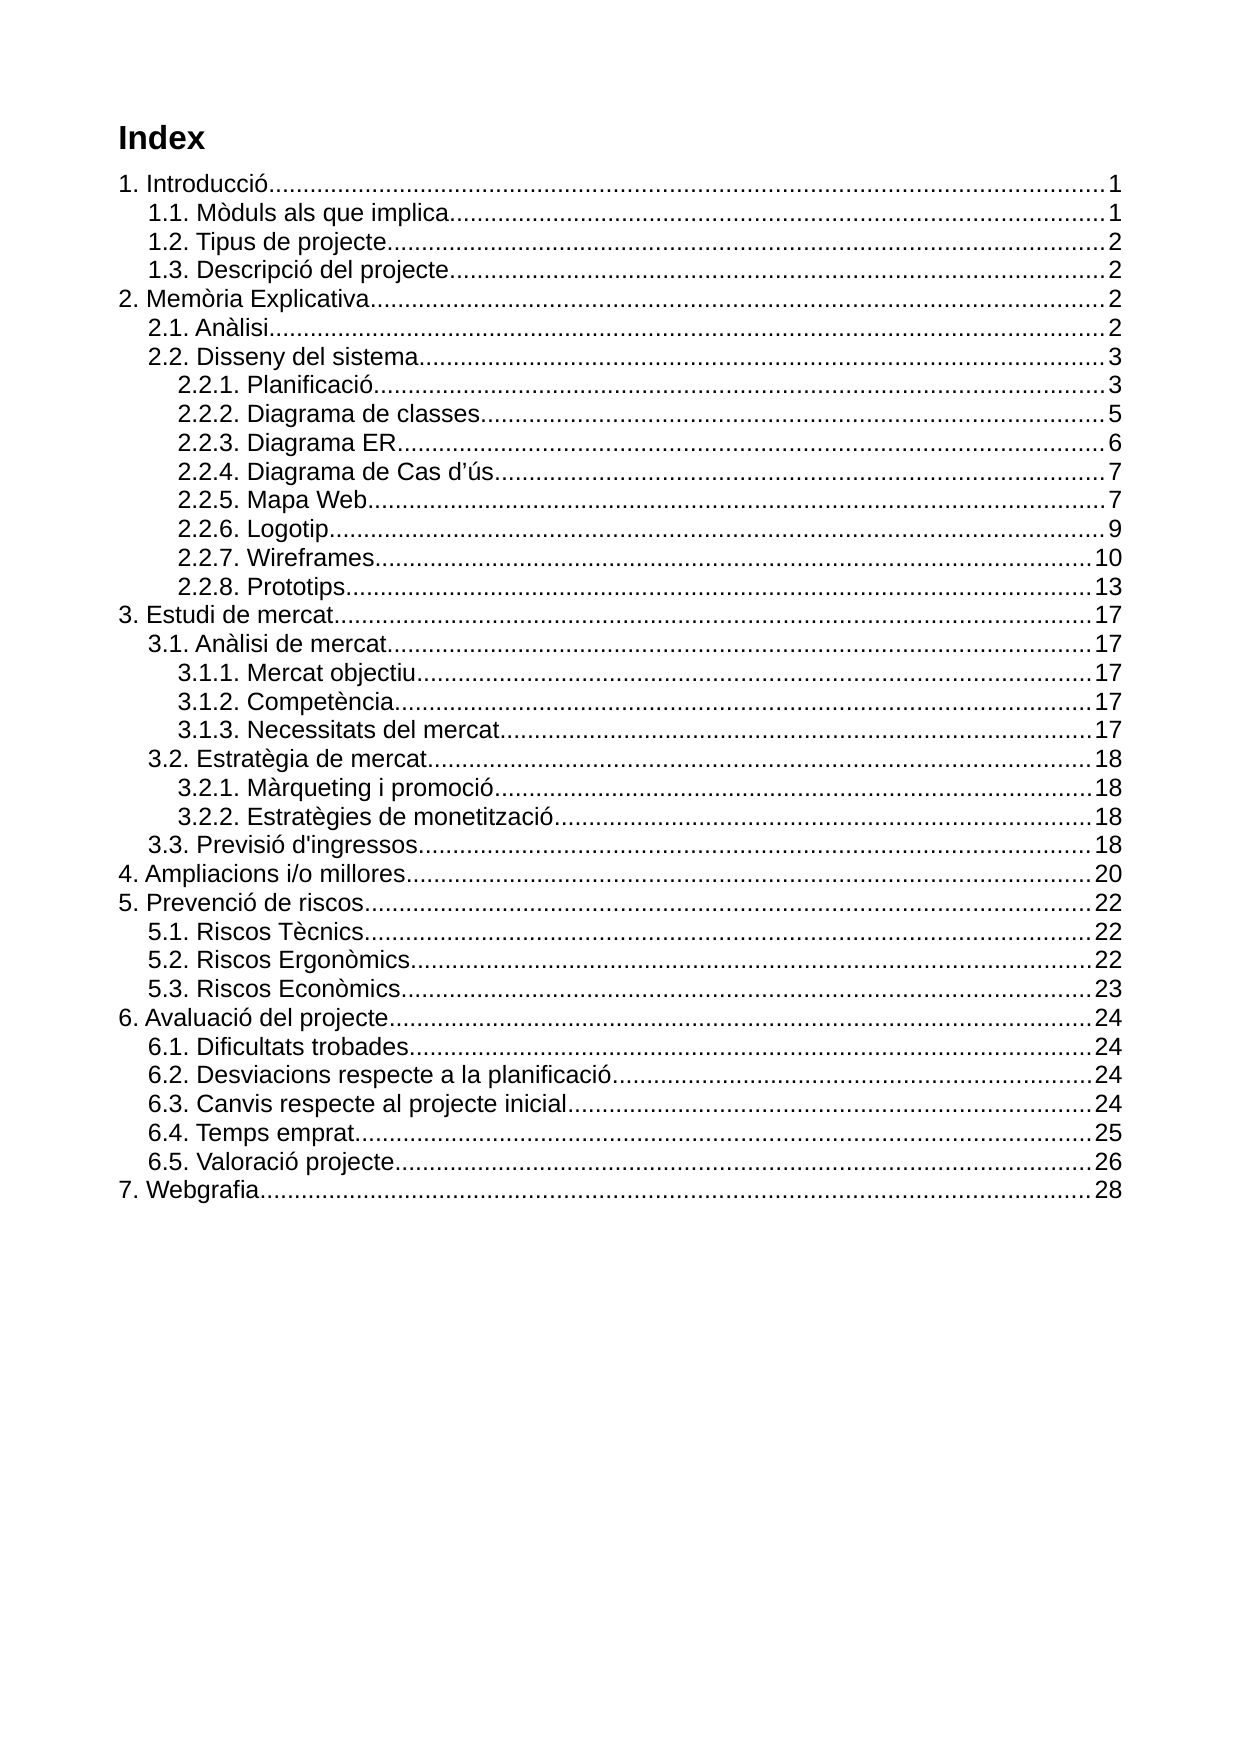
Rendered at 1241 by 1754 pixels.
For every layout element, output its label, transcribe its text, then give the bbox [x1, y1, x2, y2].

text 6.5. Valoració projecte 26 [148, 1147, 1122, 1175]
text 4. Ampliacions i/o millores 20 [118, 859, 1122, 888]
text 5. Prevenció de riscos 22 [118, 888, 1122, 917]
text 6. Avaluació del projecte 24 [118, 1003, 1122, 1032]
text 3.1.3. Necessitats del mercat 17 [177, 715, 1122, 744]
text 3.1. Anàlisi de mercat 17 [148, 629, 1122, 658]
text 6.2. Desviacions respecte a la planificació 24 [148, 1060, 1122, 1089]
text 2.2.8. Prototips 13 [177, 572, 1122, 600]
text 3.3. Previsió d'ingressos 18 [148, 830, 1122, 859]
text 2.2.1. Planificació 3 [177, 370, 1122, 399]
text 2.2.7. Wireframes 10 [177, 543, 1122, 572]
text 2.2.3. Diagrama ER 6 [177, 428, 1122, 457]
text 2.2.4. Diagrama de Cas d’ús 7 [177, 457, 1122, 485]
text 6.3. Canvis respecte al projecte inicial 24 [148, 1089, 1122, 1118]
text 1. Introducció 1 [118, 169, 1122, 198]
text 3.2.1. Màrqueting i promoció 18 [177, 773, 1122, 802]
text 5.3. Riscos Econòmics 23 [148, 974, 1122, 1003]
text 3.2. Estratègia de mercat 18 [148, 744, 1122, 773]
text 3.1.1. Mercat objectiu 17 [177, 658, 1122, 687]
text 7. Webgrafia 28 [118, 1175, 1122, 1204]
text 1.2. Tipus de projecte 2 [148, 227, 1122, 255]
text 3. Estudi de mercat 17 [118, 600, 1122, 629]
text 2.2.5. Mapa Web 7 [177, 485, 1122, 514]
text 6.1. Dificultats trobades 24 [148, 1032, 1122, 1060]
text 2.2.2. Diagrama de classes 5 [177, 399, 1122, 428]
text 2.2.6. Logotip 9 [177, 514, 1122, 543]
text 2.1. Anàlisi 2 [148, 313, 1122, 342]
text 5.2. Riscos Ergonòmics 22 [148, 945, 1122, 974]
text 3.1.2. Competència 17 [177, 687, 1122, 715]
text 2.2. Disseny del sistema 3 [148, 342, 1122, 370]
text 3.2.2. Estratègies de monetització 18 [177, 802, 1122, 830]
text 6.4. Temps emprat 25 [148, 1118, 1122, 1147]
text 5.1. Riscos Tècnics 22 [148, 917, 1122, 945]
subtitle Index [118, 118, 1122, 157]
text 1.3. Descripció del projecte 2 [148, 255, 1122, 284]
text 1.1. Mòduls als que implica 1 [148, 198, 1122, 227]
text 2. Memòria Explicativa 2 [118, 284, 1122, 313]
